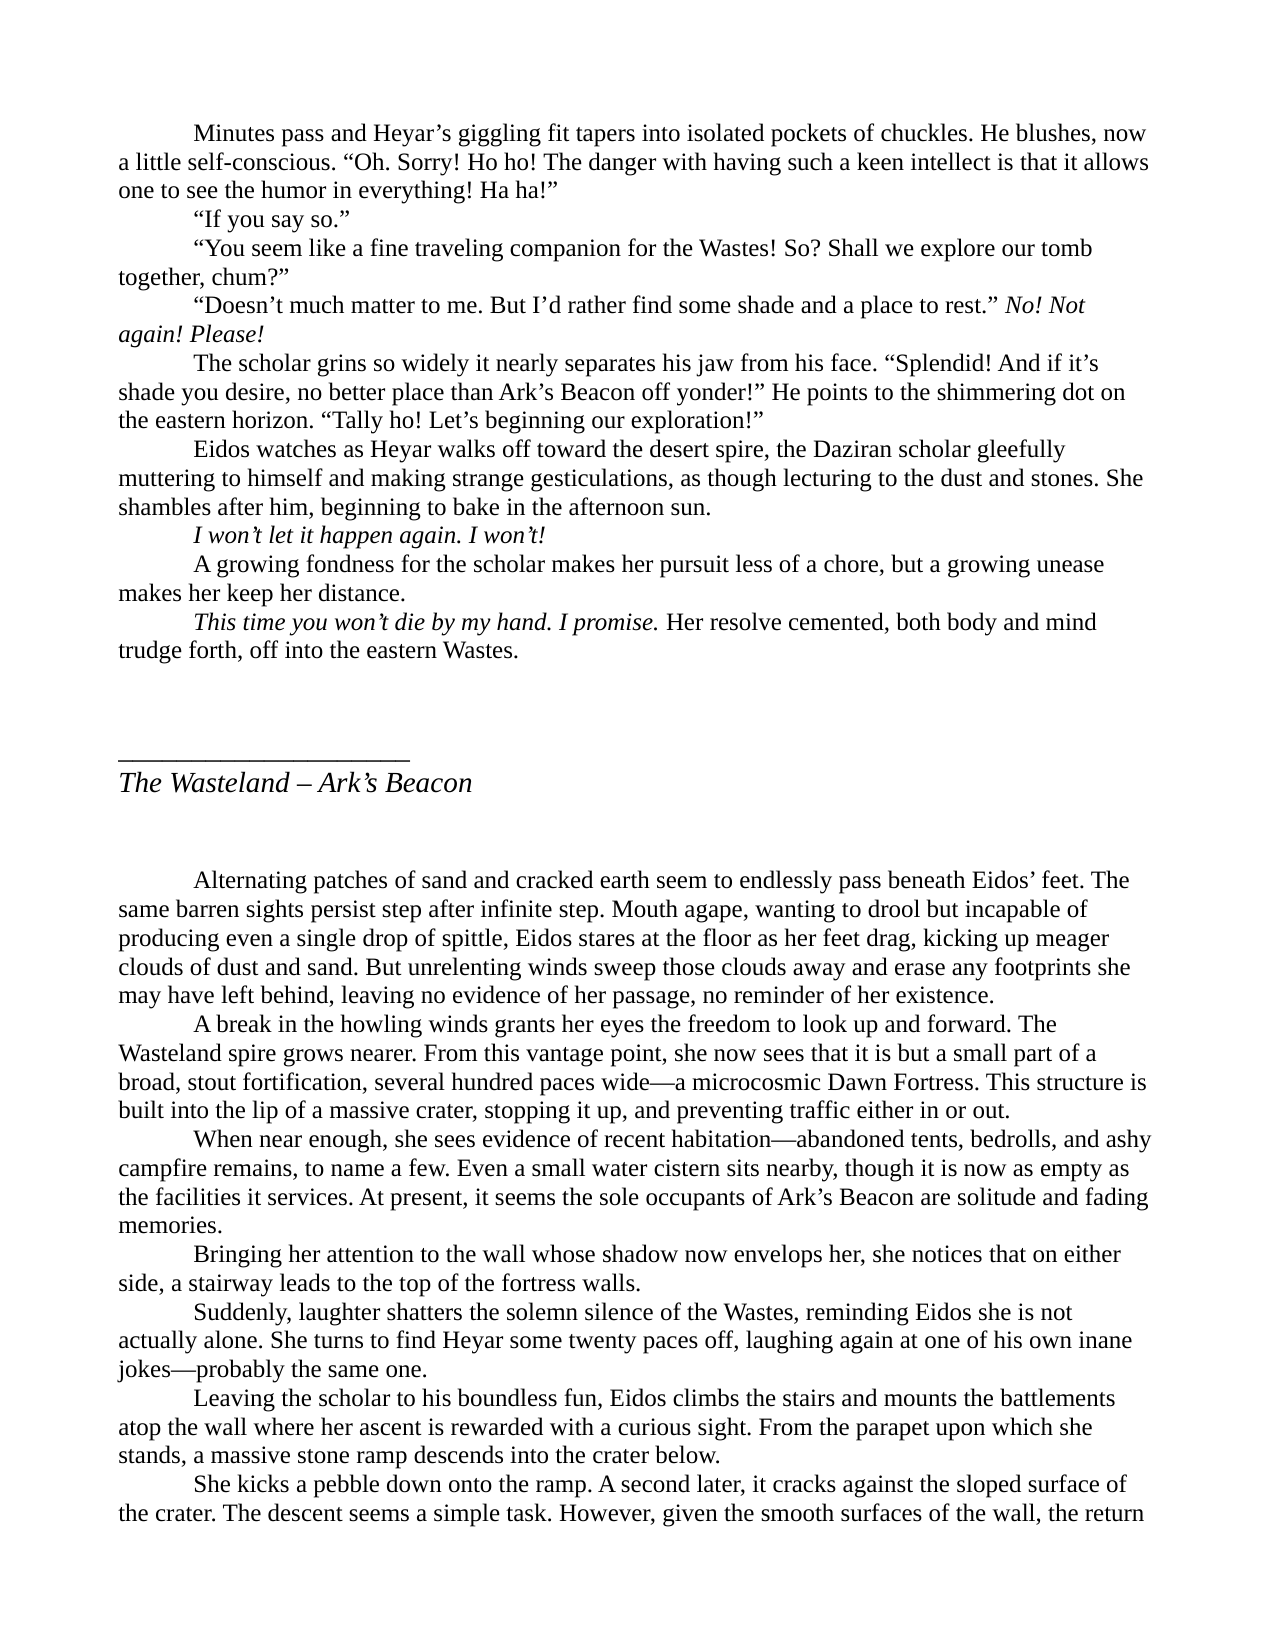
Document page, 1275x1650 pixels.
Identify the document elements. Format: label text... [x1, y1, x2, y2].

text Bringing her attention to the wall whose shadow now envelops her, she notices that on either side, a stairway leads to the top of the fortress walls. [118, 1239, 1157, 1297]
text She kicks a pebble down onto the ramp. A second later, it cracks against the sloped surface of the crater. The descent seems a simple task. However, given the smooth surfaces of the wall, the return [118, 1469, 1157, 1527]
text A growing fondness for the scholar makes her pursuit less of a chore, but a growing unease makes her keep her distance. [118, 549, 1157, 607]
text “You seem like a fine traveling companion for the Wastes! So? Shall we explore our tomb together, chum?” [118, 233, 1157, 291]
text The Wasteland – Ark’s Beacon [118, 765, 1157, 798]
text Alternating patches of sand and cracked earth seem to endlessly pass beneath Eidos’ feet. The same barren sights persist step after infinite step. Mouth agape, wanting to drool but incapable of producing even a single drop of spittle, Eidos stares at the floor as her feet drag, kicking up meager clouds of dust and sand. But unrelenting winds sweep those clouds away and erase any footprints she may have left behind, leaving no evidence of her passage, no reminder of her existence. [118, 866, 1157, 1009]
text A break in the howling winds grants her eyes the freedom to look up and forward. The Wasteland spire grows nearer. From this vantage point, she now sees that it is but a small part of a broad, stout fortification, several hundred paces wide—a microcosmic Dawn Fortress. This structure is built into the lip of a massive crater, stopping it up, and preventing traffic either in or out. [118, 1009, 1157, 1124]
text Eidos watches as Heyar walks off toward the desert spire, the Daziran scholar gleefully muttering to himself and making strange gesticulations, as though lecturing to the dust and stones. She shambles after him, beginning to bake in the afternoon sun. [118, 434, 1157, 521]
text “If you say so.” [118, 204, 1157, 233]
text ____________________ [118, 731, 1157, 765]
text I won’t let it happen again. I won’t! [118, 521, 1157, 549]
text Suddenly, laughter shatters the solemn silence of the Wastes, reminding Eidos she is not actually alone. She turns to find Heyar some twenty paces off, laughing again at one of his own inane jokes—probably the same one. [118, 1297, 1157, 1383]
text Leaving the scholar to his boundless fun, Eidos climbs the stairs and mounts the battlements atop the wall where her ascent is rewarded with a curious sight. From the parapet upon which she stands, a massive stone ramp descends into the crater below. [118, 1383, 1157, 1469]
text The scholar grins so widely it nearly separates his jaw from his face. “Splendid! And if it’s shade you desire, no better place than Ark’s Beacon off yonder!” He points to the shimmering dot on the eastern horizon. “Tally ho! Let’s beginning our exploration!” [118, 348, 1157, 434]
text “Doesn’t much matter to me. But I’d rather find some shade and a place to rest.” No! Not again! Please! [118, 291, 1157, 348]
text When near enough, she sees evidence of recent habitation—abandoned tents, bedrolls, and ashy campfire remains, to name a few. Even a small water cistern sits nearby, though it is now as empty as the facilities it services. At present, it seems the sole occupants of Ark’s Beacon are solitude and fading memories. [118, 1124, 1157, 1239]
text This time you won’t die by my hand. I promise. Her resolve cemented, both body and mind trudge forth, off into the eastern Wastes. [118, 607, 1157, 664]
text Minutes pass and Heyar’s giggling fit tapers into isolated pockets of chuckles. He blushes, now a little self-conscious. “Oh. Sorry! Ho ho! The danger with having such a keen intellect is that it allows one to see the humor in everything! Ha ha!” [118, 118, 1157, 204]
